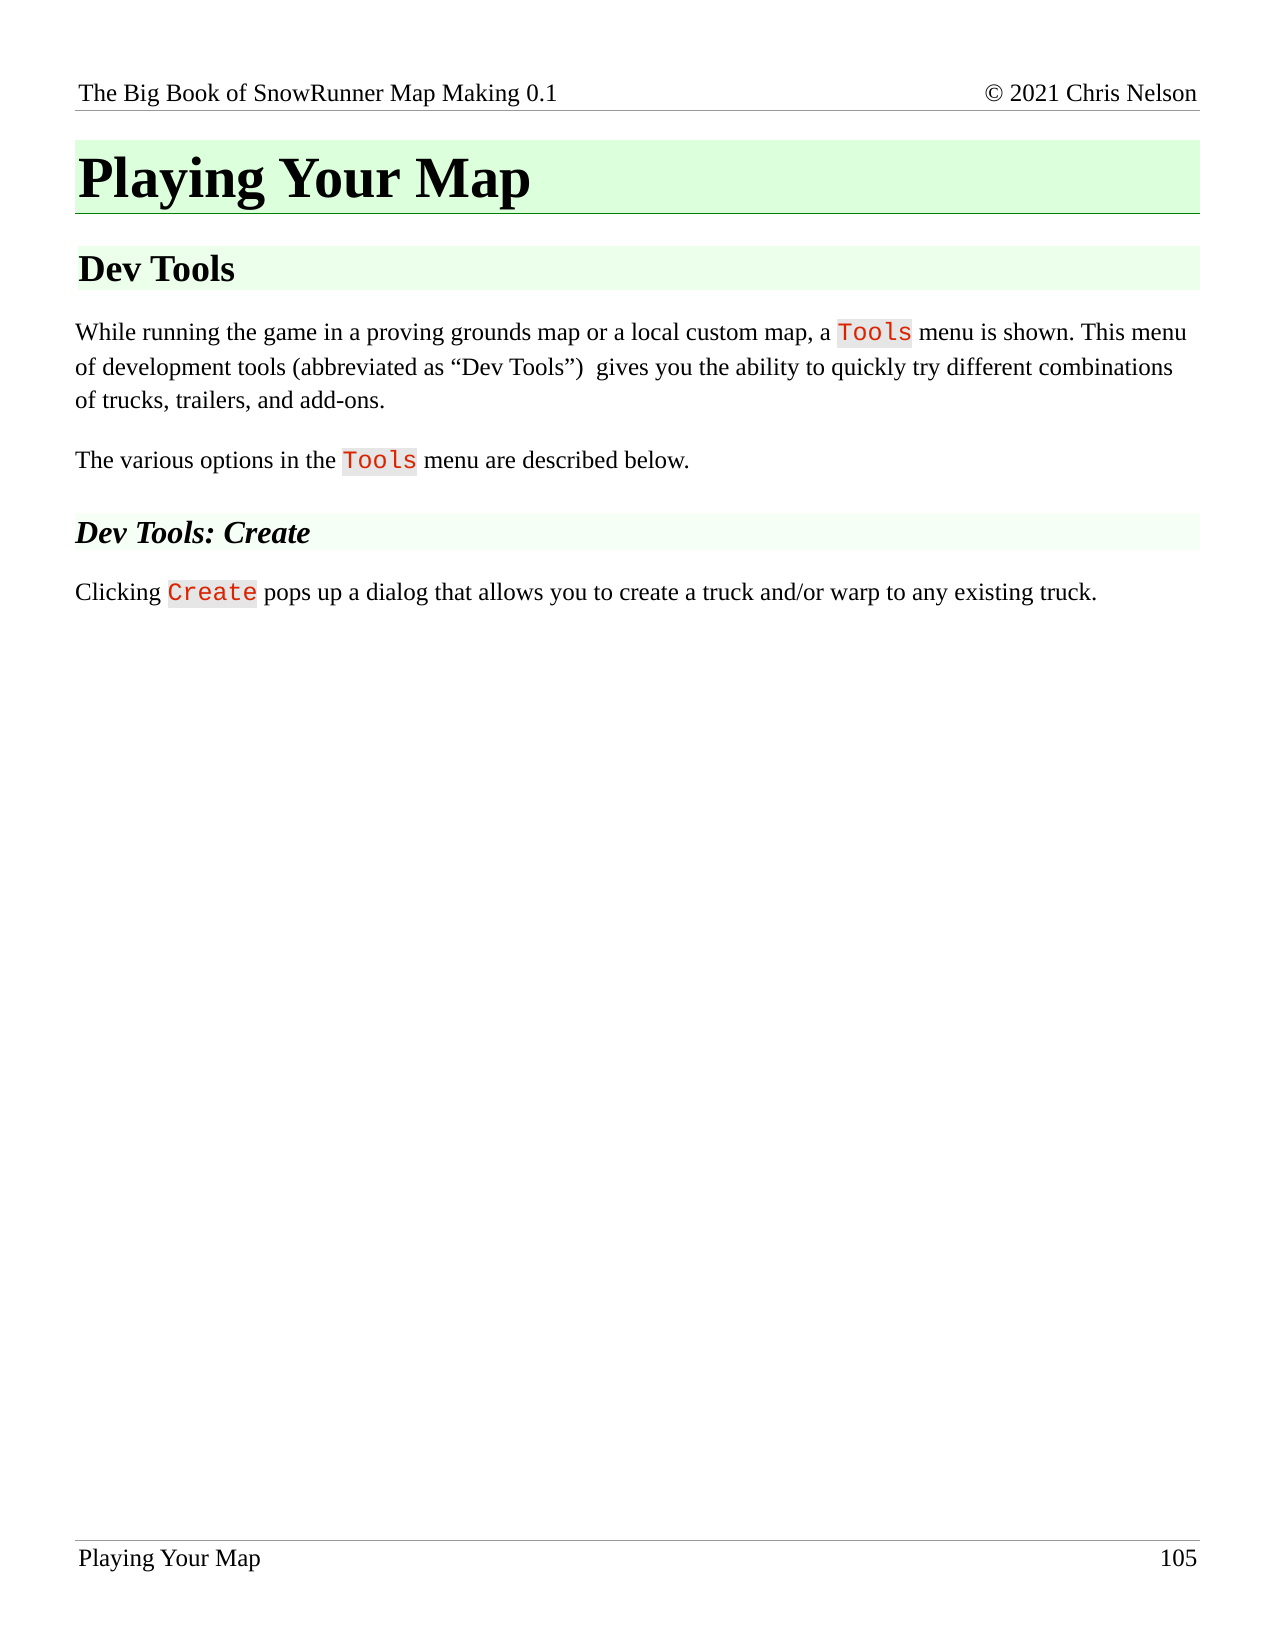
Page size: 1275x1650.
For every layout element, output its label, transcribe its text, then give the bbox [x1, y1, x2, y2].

subtitle Dev Tools [78, 246, 1200, 290]
subtitle Dev Tools: Create [75, 513, 1200, 550]
text While running the game in a proving grounds map or a local custom map, a Tools menu is shown. This menu of development tools (abbreviated as “Dev Tools”) gives you the ability to quickly try different combinations of trucks, trailers, and add-ons. [75, 317, 1200, 414]
text The various options in the Tools menu are described below. [75, 445, 1200, 476]
subtitle Playing Your Map [75, 140, 1200, 213]
text Clicking Create pops up a dialog that allows you to create a truck and/or warp to any existing truck. [75, 577, 1200, 608]
